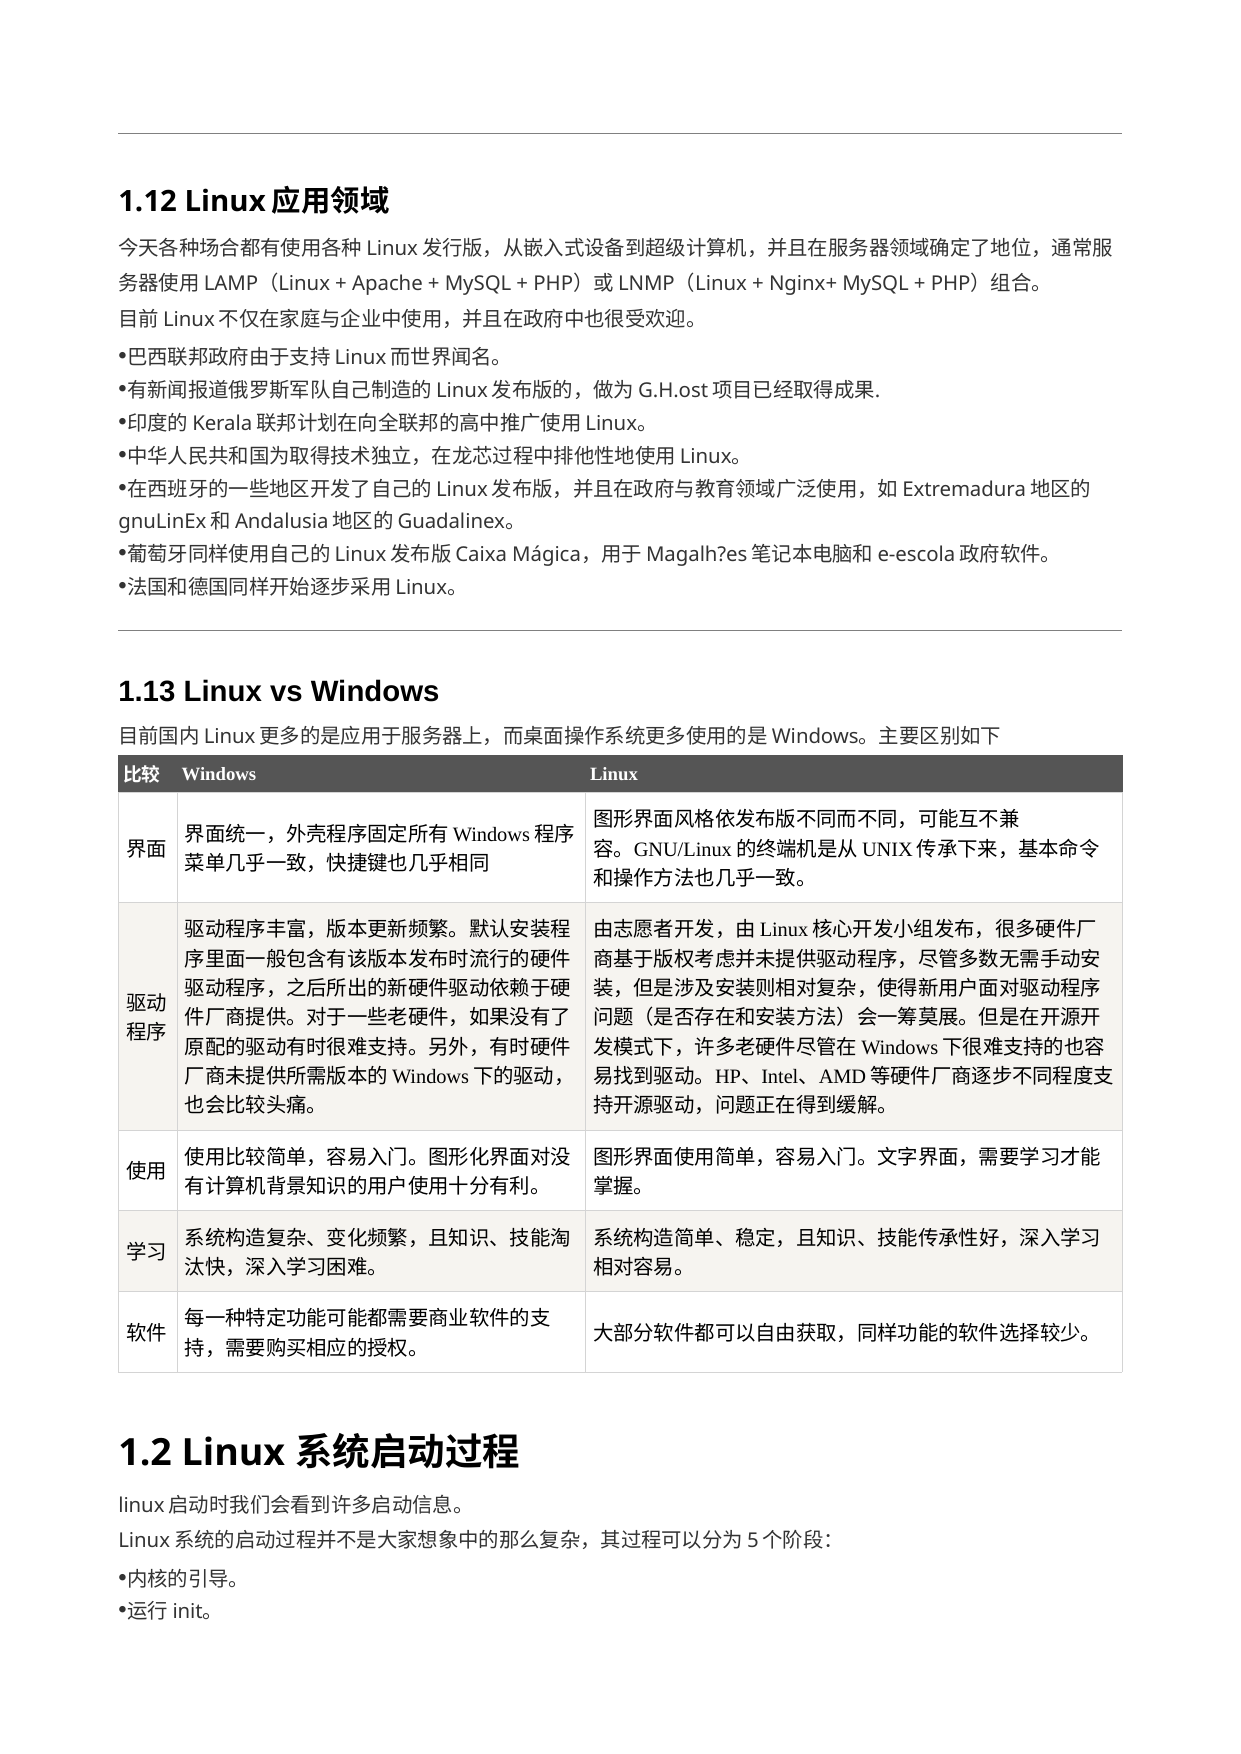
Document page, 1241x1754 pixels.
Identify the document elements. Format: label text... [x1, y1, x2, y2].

table_cell 系统构造复杂、变化频繁，且知识、技能淘汰快，深入学习困难。 [178, 1211, 585, 1291]
table_cell 驱动程序丰富，版本更新频繁。默认安装程序里面一般包含有该版本发布时流行的硬件驱动程序，之后所出的新硬件驱动依赖于硬件厂商提供。对于一些老硬件，如果没有了原配的驱动有时很难支持。另外，有时硬件厂商未提供所需版本的Windows下的驱动，也会比较头痛。 [178, 903, 585, 1130]
text 今天各种场合都有使用各种Linux发行版，从嵌入式设备到超级计算机，并且在服务器领域确定了地位，通常服务器使用LAMP（Linux + Apache + MySQL + PHP）或LNMP（Linux + Nginx+ MySQL + PHP）组合。 [118, 232, 1122, 297]
table_cell 使用比较简单，容易入门。图形化界面对没有计算机背景知识的用户使用十分有利。 [178, 1131, 585, 1210]
table_header Windows [178, 756, 585, 792]
table_cell 使用 [119, 1131, 177, 1210]
list 巴西联邦政府由于支持Linux而世界闻名。 [118, 338, 1122, 371]
table_cell 学习 [119, 1211, 177, 1291]
table_cell 驱动程序 [119, 903, 177, 1130]
table_cell 界面统一，外壳程序固定所有Windows程序菜单几乎一致，快捷键也几乎相同 [178, 793, 585, 902]
subtitle 1.2 Linux 系统启动过程 [118, 1422, 1122, 1476]
list 有新闻报道俄罗斯军队自己制造的Linux发布版的，做为G.H.ost项目已经取得成果. [118, 371, 1122, 403]
text linux启动时我们会看到许多启动信息。 [118, 1488, 1122, 1518]
list 中华人民共和国为取得技术独立，在龙芯过程中排他性地使用Linux。 [118, 436, 1122, 469]
list 在西班牙的一些地区开发了自己的Linux发布版，并且在政府与教育领域广泛使用，如Extremadura地区的gnuLinEx和Andalusia地区的Guadalinex。 [118, 469, 1122, 535]
table_cell 图形界面风格依发布版不同而不同，可能互不兼容。GNU/Linux的终端机是从UNIX传承下来，基本命令和操作方法也几乎一致。 [586, 793, 1122, 902]
text Linux系统的启动过程并不是大家想象中的那么复杂，其过程可以分为5个阶段： [118, 1524, 1122, 1553]
table_cell 大部分软件都可以自由获取，同样功能的软件选择较少。 [586, 1292, 1122, 1372]
list 葡萄牙同样使用自己的Linux发布版Caixa Mágica，用于Magalh?es笔记本电脑和e-escola政府软件。 [118, 535, 1122, 568]
table_cell 界面 [119, 793, 177, 902]
table_cell 系统构造简单、稳定，且知识、技能传承性好，深入学习相对容易。 [586, 1211, 1122, 1291]
table_header Linux [586, 756, 1122, 792]
list 运行 init。 [118, 1592, 1122, 1625]
table_cell 图形界面使用简单，容易入门。文字界面，需要学习才能掌握。 [586, 1131, 1122, 1210]
subtitle 1.13 Linux vs Windows [118, 674, 1122, 707]
table_cell 由志愿者开发，由Linux核心开发小组发布，很多硬件厂商基于版权考虑并未提供驱动程序，尽管多数无需手动安装，但是涉及安装则相对复杂，使得新用户面对驱动程序问题（是否存在和安装方法）会一筹莫展。但是在开源开发模式下，许多老硬件尽管在Windows下很难支持的也容易找到驱动。HP、Intel、AMD等硬件厂商逐步不同程度支持开源驱动，问题正在得到缓解。 [586, 903, 1122, 1130]
list 法国和德国同样开始逐步采用Linux。 [118, 568, 1122, 600]
list 印度的Kerala联邦计划在向全联邦的高中推广使用Linux。 [118, 403, 1122, 436]
table_header 比较 [119, 756, 177, 792]
list 内核的引导。 [118, 1559, 1122, 1592]
text 目前Linux不仅在家庭与企业中使用，并且在政府中也很受欢迎。 [118, 303, 1122, 332]
subtitle 1.12 Linux应用领域 [118, 177, 1122, 219]
table_cell 软件 [119, 1292, 177, 1372]
table_cell 每一种特定功能可能都需要商业软件的支持，需要购买相应的授权。 [178, 1292, 585, 1372]
text 目前国内Linux更多的是应用于服务器上，而桌面操作系统更多使用的是 Windows。主要区别如下 [118, 720, 1122, 749]
